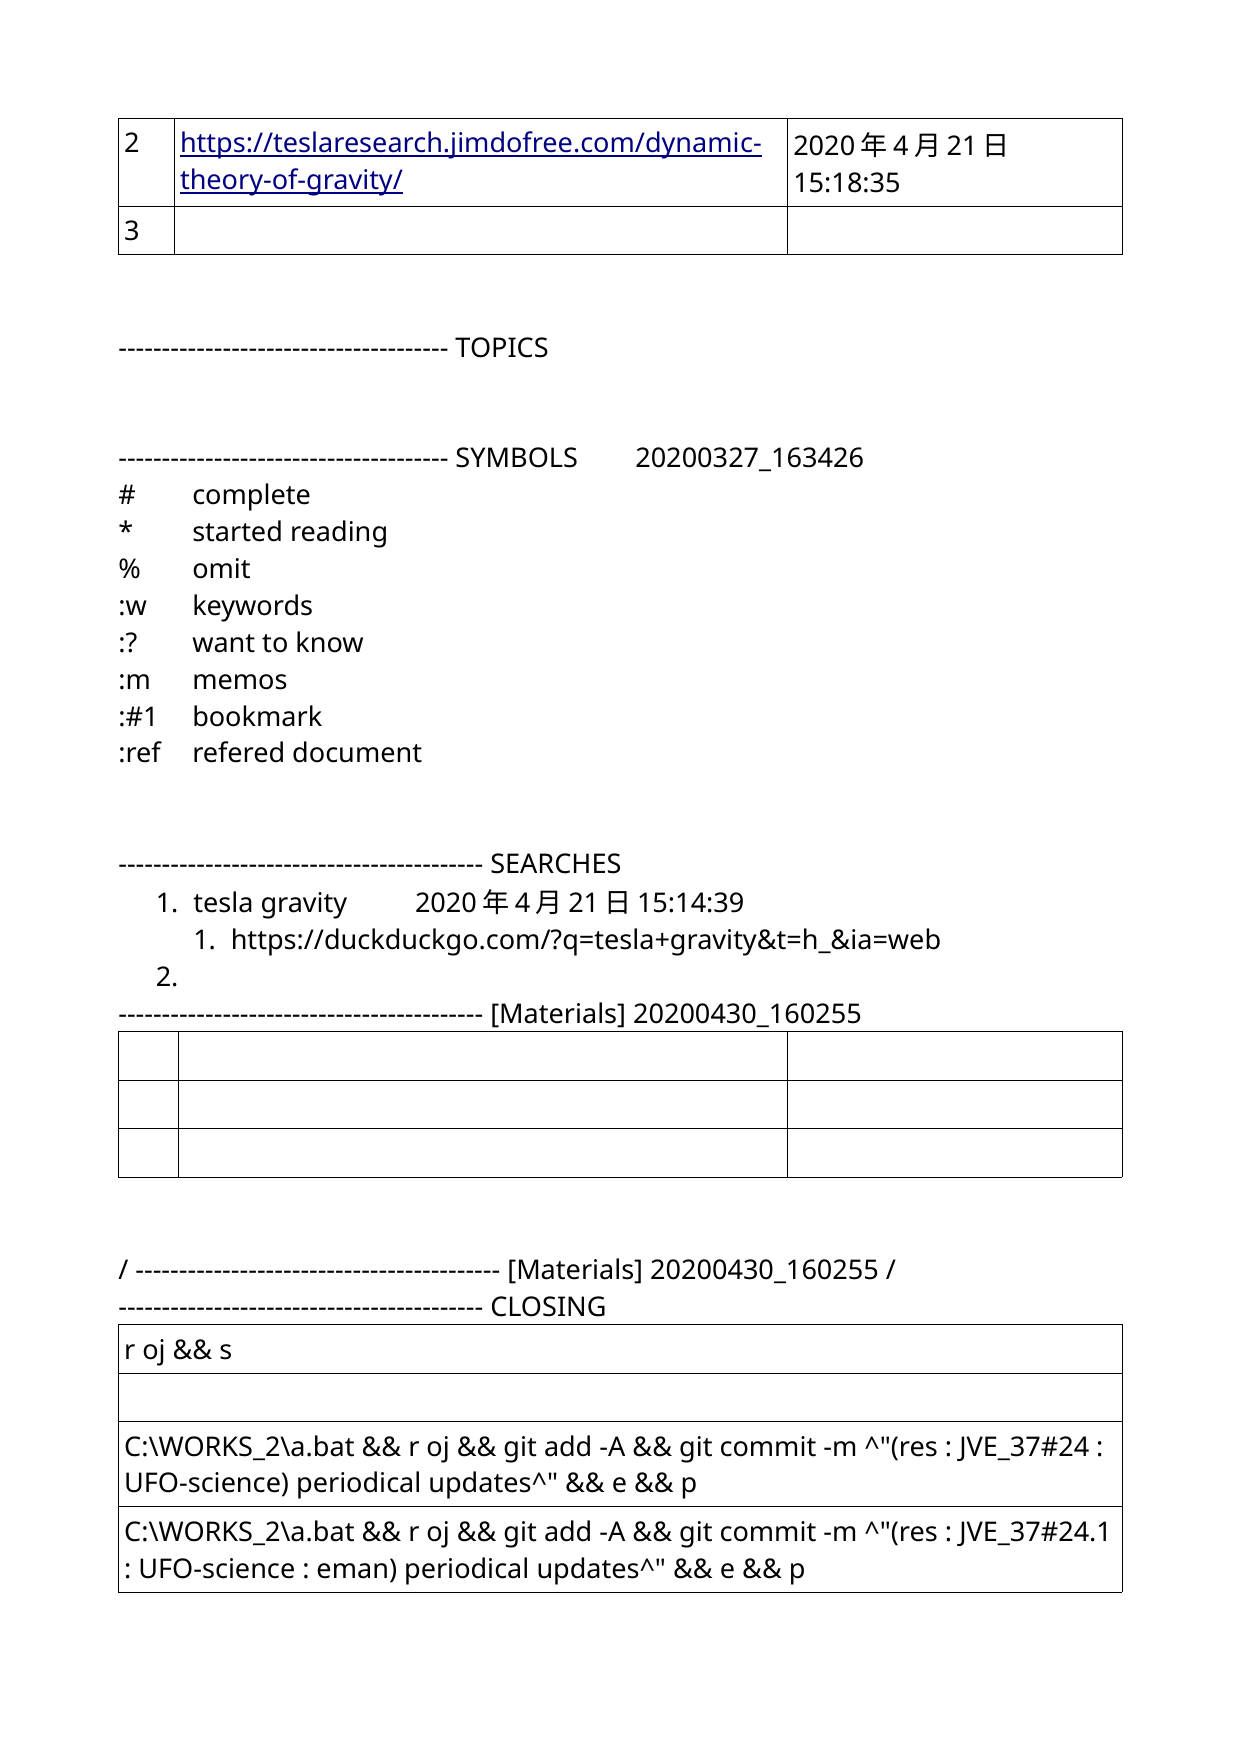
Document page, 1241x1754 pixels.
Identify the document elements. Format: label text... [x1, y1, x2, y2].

table_header [119, 1032, 178, 1080]
text / ------------------------------------------ [Materials] 20200430_160255 / [118, 1251, 1122, 1287]
list https://duckduckgo.com/?q=tesla+gravity&t=h_&ia=web [193, 921, 1122, 958]
table_cell [175, 207, 787, 254]
text # complete [118, 476, 1122, 513]
table_cell [119, 1081, 178, 1128]
text ------------------------------------------ SEARCHES [118, 844, 1122, 881]
text :#1 bookmark [118, 697, 1122, 734]
table_cell https://teslaresearch.jimdofree.com/dynamic-theory-of-gravity/ [175, 119, 787, 206]
table_cell 3 [119, 207, 174, 254]
table_cell [788, 1081, 1122, 1128]
text -------------------------------------- TOPICS [118, 328, 1122, 365]
text :m memos [118, 660, 1122, 697]
text % omit [118, 549, 1122, 586]
table_cell [179, 1081, 787, 1128]
table_cell [788, 207, 1122, 254]
table_header [788, 1032, 1122, 1080]
table_cell [119, 1129, 178, 1177]
table_cell 2020年4月21日15:18:35 [788, 119, 1122, 206]
text ------------------------------------------ [Materials] 20200430_160255 [118, 994, 1122, 1031]
table_cell [788, 1129, 1122, 1177]
table_header [179, 1032, 787, 1080]
text -------------------------------------- SYMBOLS 20200327_163426 [118, 439, 1122, 476]
table_cell [119, 1374, 1122, 1421]
text :ref refered document [118, 734, 1122, 771]
table_cell [179, 1129, 787, 1177]
table_cell C:\WORKS_2\a.bat && r oj && git add -A && git commit -m ^"(res : JVE_37#24.1 : UFO-science : eman) periodical updates^" && e && p [119, 1507, 1122, 1592]
text :? want to know [118, 623, 1122, 660]
text :w keywords [118, 586, 1122, 623]
table_header r oj && s [119, 1325, 1122, 1373]
table_cell C:\WORKS_2\a.bat && r oj && git add -A && git commit -m ^"(res : JVE_37#24 : UFO-science) periodical updates^" && e && p [119, 1422, 1122, 1506]
text ------------------------------------------ CLOSING [118, 1287, 1122, 1324]
list tesla gravity 2020年4月21日15:14:39 [156, 881, 1122, 921]
table_cell 2 [119, 119, 174, 206]
text * started reading [118, 513, 1122, 549]
